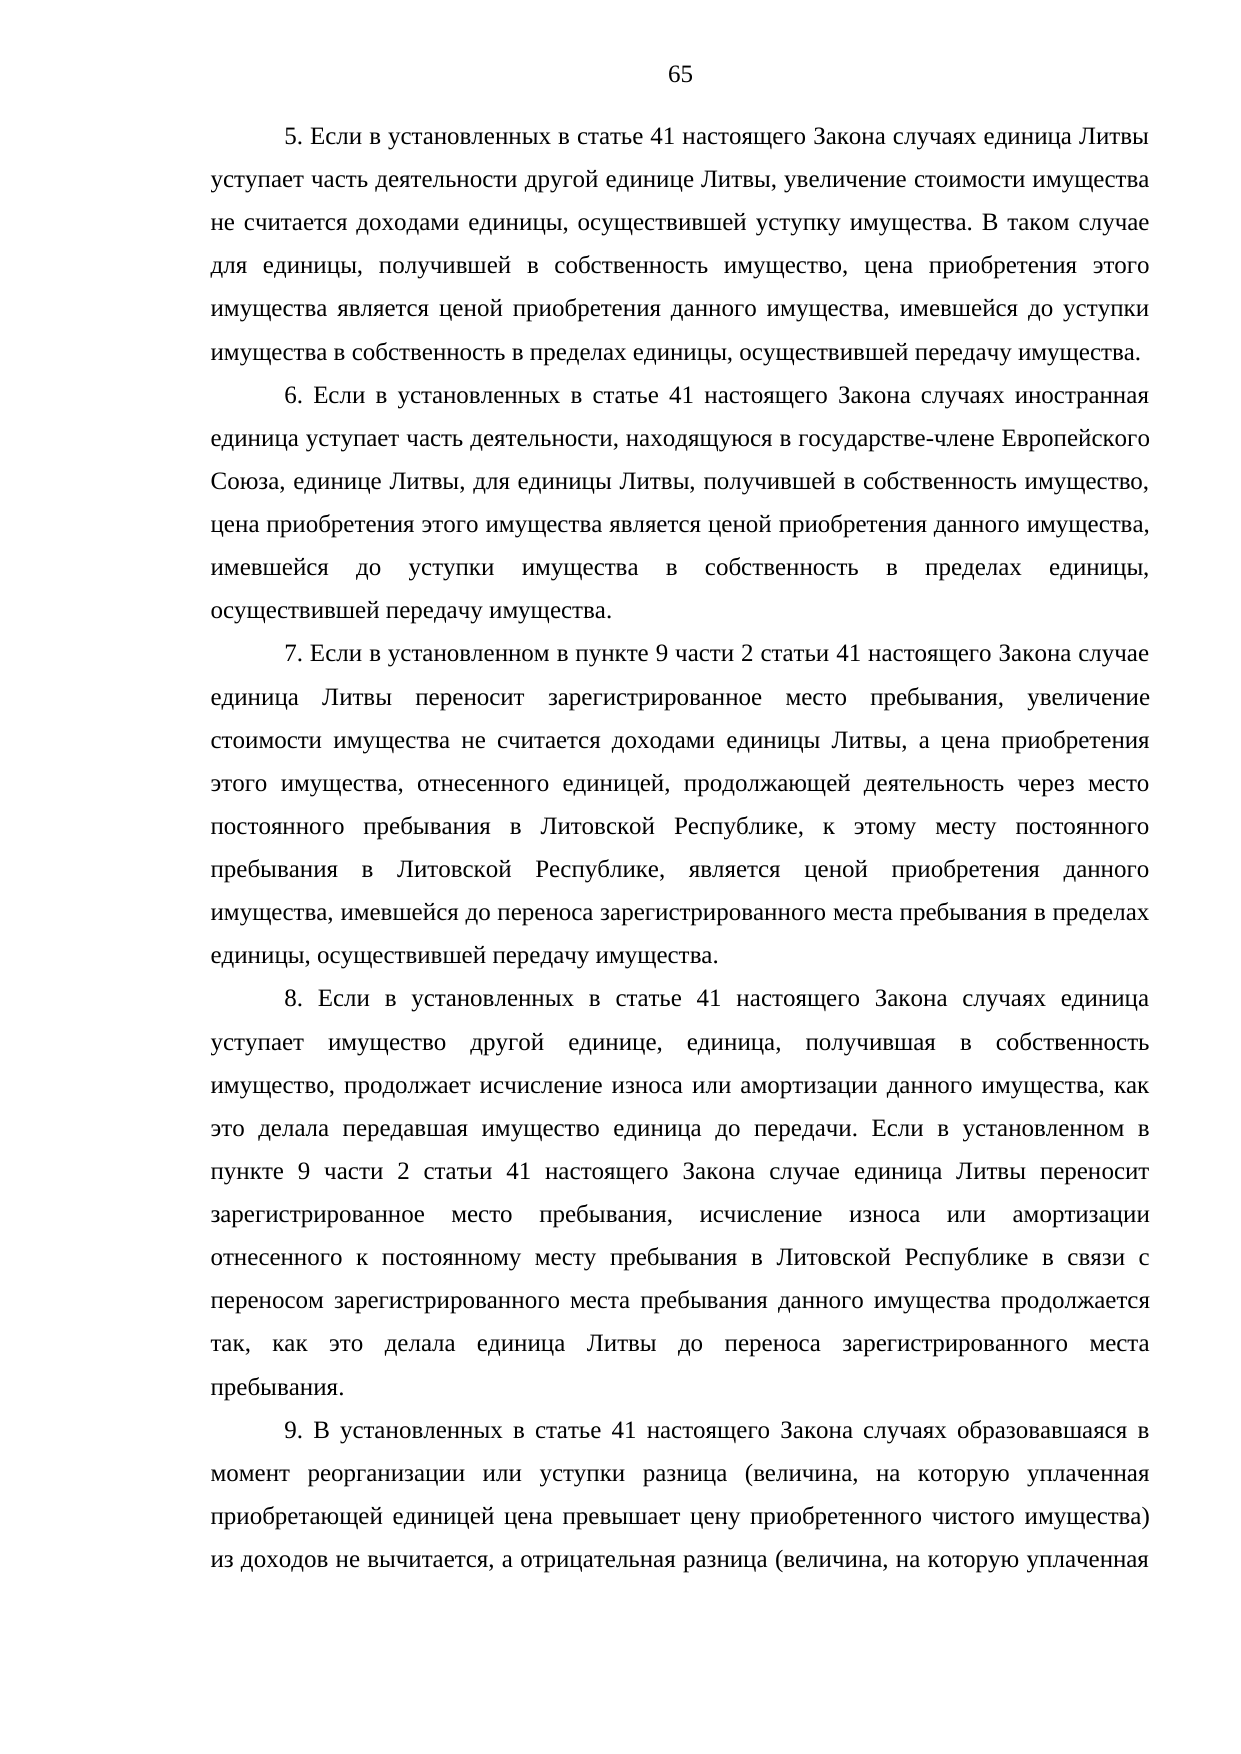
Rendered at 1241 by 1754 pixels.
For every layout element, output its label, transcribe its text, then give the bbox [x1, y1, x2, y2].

text 5. Если в установленных в статье 41 настоящего Закона случаях единица Литвы уступает часть деятельности другой единице Литвы, увеличение стоимости имущества не считается доходами единицы, осуществившей уступку имущества. В таком случае для единицы, получившей в собственность имущество, цена приобретения этого имущества является ценой приобретения данного имущества, имевшейся до уступки имущества в собственность в пределах единицы, осуществившей передачу имущества. [210, 121, 1150, 365]
text 8. Если в установленных в статье 41 настоящего Закона случаях единица уступает имущество другой единице, единица, получившая в собственность имущество, продолжает исчисление износа или амортизации данного имущества, как это делала передавшая имущество единица до передачи. Если в установленном в пункте 9 части 2 статьи 41 настоящего Закона случае единица Литвы переносит зарегистрированное место пребывания, исчисление износа или амортизации отнесенного к постоянному месту пребывания в Литовской Республике в связи с переносом зарегистрированного места пребывания данного имущества продолжается так, как это делала единица Литвы до переноса зарегистрированного места пребывания. [210, 983, 1150, 1400]
text 7. Если в установленном в пункте 9 части 2 статьи 41 настоящего Закона случае единица Литвы переносит зарегистрированное место пребывания, увеличение стоимости имущества не считается доходами единицы Литвы, а цена приобретения этого имущества, отнесенного единицей, продолжающей деятельность через место постоянного пребывания в Литовской Республике, к этому месту постоянного пребывания в Литовской Республике, является ценой приобретения данного имущества, имевшейся до переноса зарегистрированного места пребывания в пределах единицы, осуществившей передачу имущества. [210, 638, 1150, 969]
text 9. В установленных в статье 41 настоящего Закона случаях образовавшаяся в момент реорганизации или уступки разница (величина, на которую уплаченная приобретающей единицей цена превышает цену приобретенного чистого имущества) из доходов не вычитается, а отрицательная разница (величина, на которую уплаченная [210, 1415, 1150, 1573]
text 6. Если в установленных в статье 41 настоящего Закона случаях иностранная единица уступает часть деятельности, находящуюся в государстве-члене Европейского Союза, единице Литвы, для единицы Литвы, получившей в собственность имущество, цена приобретения этого имущества является ценой приобретения данного имущества, имевшейся до уступки имущества в собственность в пределах единицы, осуществившей передачу имущества. [210, 380, 1150, 624]
